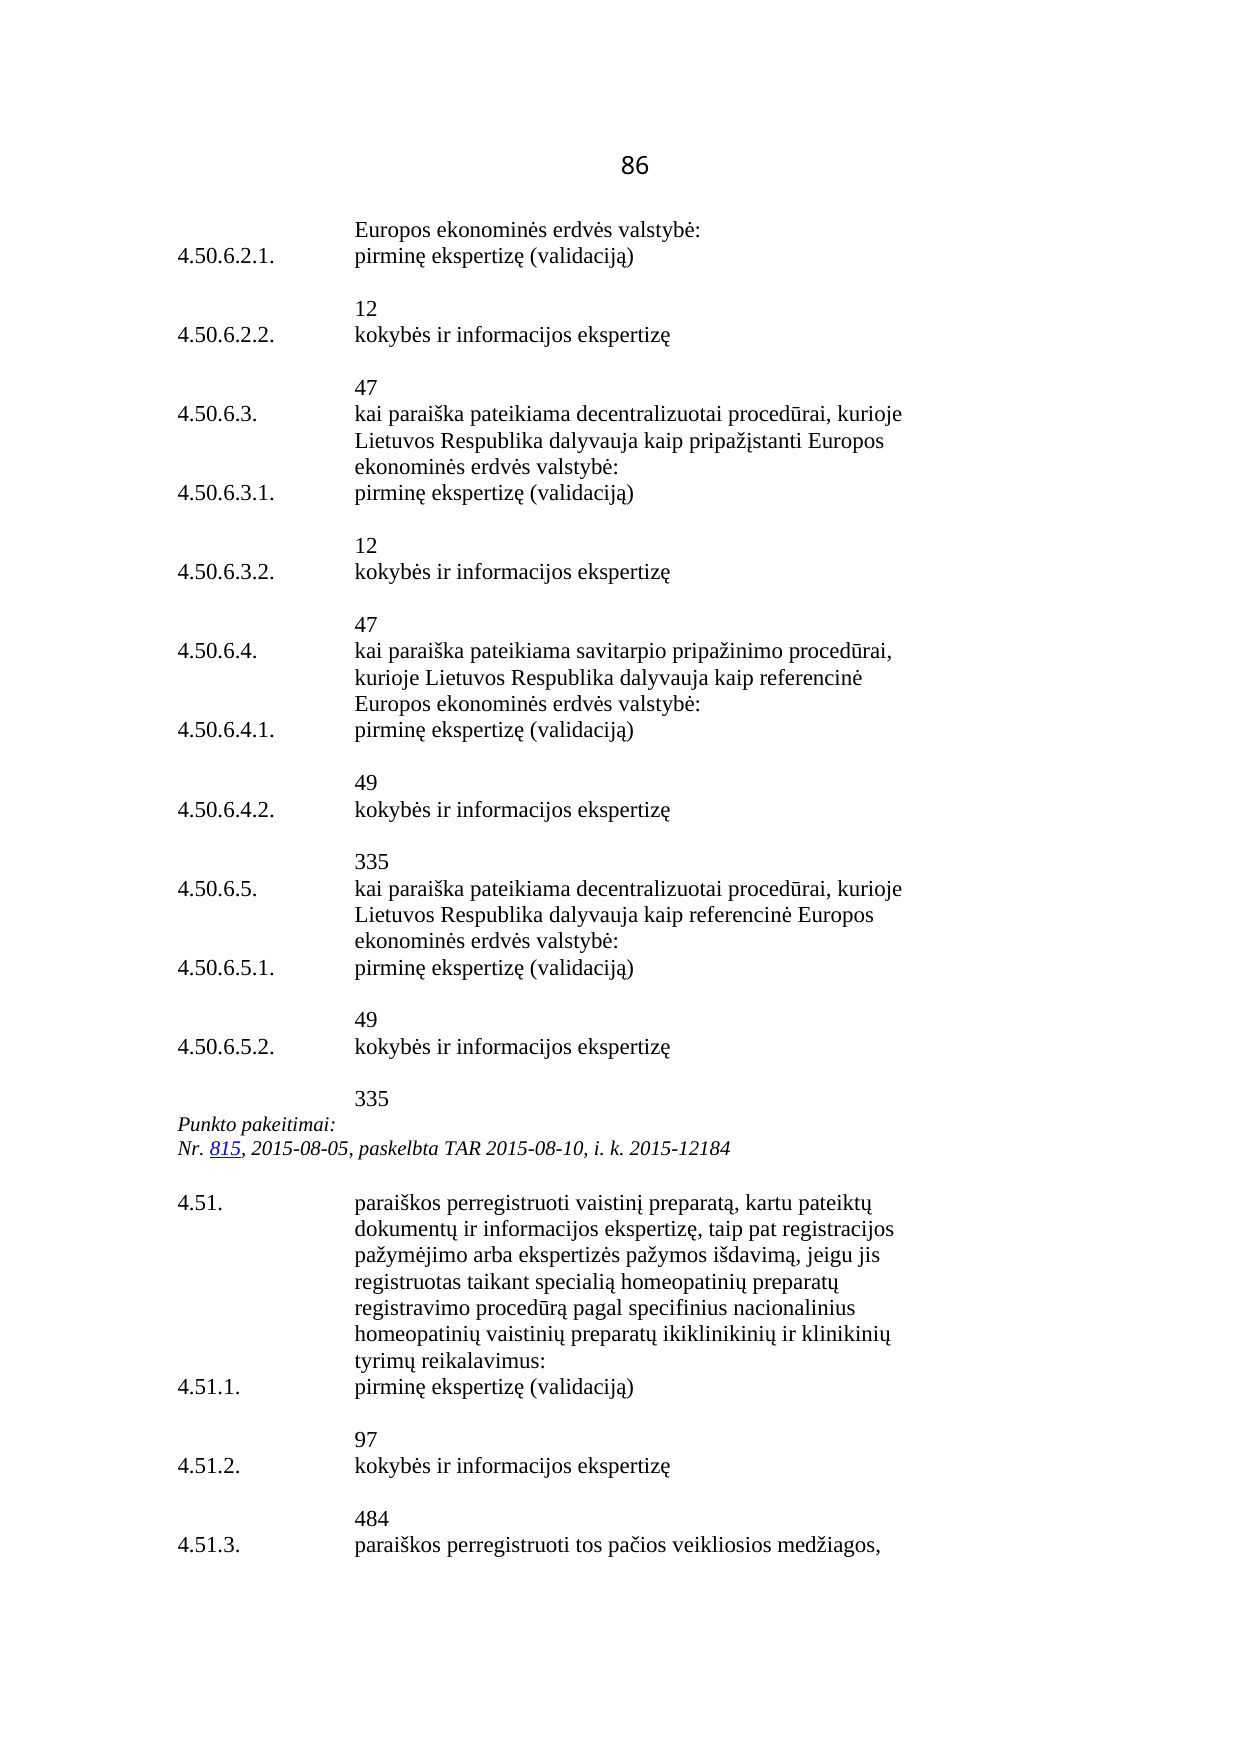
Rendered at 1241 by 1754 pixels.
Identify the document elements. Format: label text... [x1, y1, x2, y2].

text Lietuvos Respublika dalyvauja kaip pripažįstanti Europos [354, 427, 945, 453]
text 4.50.6.4. kai paraiška pateikiama savitarpio pripažinimo procedūrai, [177, 637, 945, 664]
text 4.51.1. pirminę ekspertizę (validaciją) 97 [177, 1373, 945, 1452]
text 4.50.6.2.1. pirminę ekspertizę (validaciją) 12 [177, 242, 945, 321]
text Lietuvos Respublika dalyvauja kaip referencinė Europos [354, 901, 945, 927]
text dokumentų ir informacijos ekspertizę, taip pat registracijos [354, 1215, 945, 1241]
text pažymėjimo arba ekspertizės pažymos išdavimą, jeigu jis [354, 1241, 945, 1268]
text 4.50.6.4.2. kokybės ir informacijos ekspertizę 335 [177, 796, 945, 875]
text kurioje Lietuvos Respublika dalyvauja kaip referencinė [354, 664, 945, 690]
text 4.51.3. paraiškos perregistruoti tos pačios veikliosios medžiagos, [177, 1531, 945, 1558]
text Punkto pakeitimai: [177, 1112, 1093, 1136]
text registravimo procedūrą pagal specifinius nacionalinius [354, 1294, 945, 1321]
text 4.50.6.5.2. kokybės ir informacijos ekspertizę 335 [177, 1033, 945, 1112]
text homeopatinių vaistinių preparatų ikiklinikinių ir klinikinių [354, 1321, 945, 1347]
text 4.50.6.2.2. kokybės ir informacijos ekspertizę 47 [177, 321, 945, 400]
text tyrimų reikalavimus: [354, 1347, 945, 1373]
text 4.51.2. kokybės ir informacijos ekspertizę 484 [177, 1452, 945, 1531]
text ekonominės erdvės valstybė: [354, 927, 945, 954]
text Europos ekonominės erdvės valstybė: [354, 690, 945, 717]
text ekonominės erdvės valstybė: [354, 453, 945, 479]
text 4.50.6.5.1. pirminę ekspertizę (validaciją) 49 [177, 954, 945, 1033]
text 4.50.6.3.2. kokybės ir informacijos ekspertizę 47 [177, 558, 945, 637]
text registruotas taikant specialią homeopatinių preparatų [354, 1268, 945, 1294]
text 4.50.6.5. kai paraiška pateikiama decentralizuotai procedūrai, kurioje [177, 875, 945, 901]
text 4.50.6.3. kai paraiška pateikiama decentralizuotai procedūrai, kurioje [177, 400, 945, 427]
text 4.50.6.3.1. pirminę ekspertizę (validaciją) 12 [177, 479, 945, 558]
text 4.50.6.4.1. pirminę ekspertizę (validaciją) 49 [177, 717, 945, 796]
text Europos ekonominės erdvės valstybė: [354, 216, 945, 242]
text Nr. 815, 2015-08-05, paskelbta TAR 2015-08-10, i. k. 2015-12184 [177, 1136, 1093, 1160]
text 4.51. paraiškos perregistruoti vaistinį preparatą, kartu pateiktų [177, 1189, 945, 1215]
